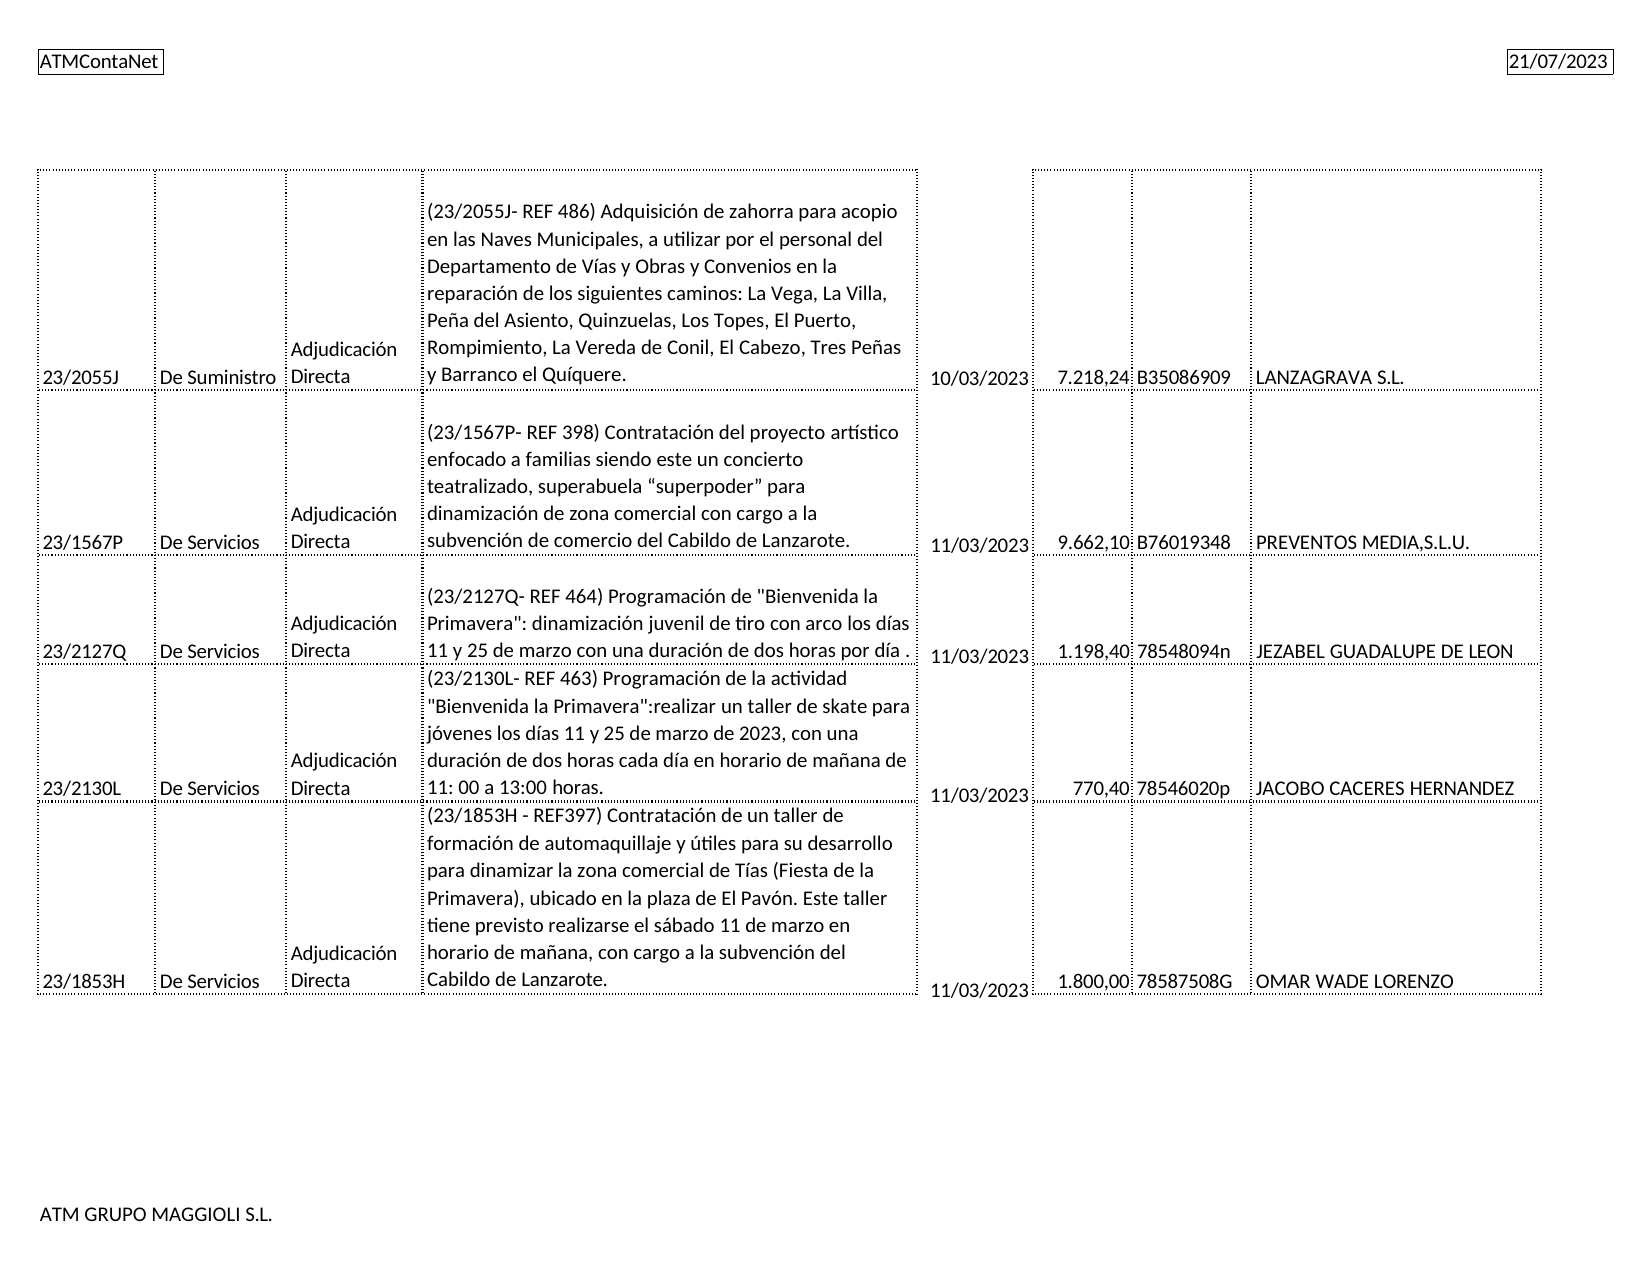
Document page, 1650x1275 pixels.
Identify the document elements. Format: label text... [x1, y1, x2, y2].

text 7.218,24 [1034, 365, 1130, 389]
text 23/2130L [42, 776, 154, 800]
text 11/03/2023 [928, 782, 1031, 808]
text 1.198,40 [1034, 639, 1130, 663]
text De Servicios [159, 776, 285, 800]
text JACOBO CACERES HERNANDEZ [1256, 776, 1540, 800]
text Adjudicación Directa [291, 500, 421, 554]
text (23/1567P- REF 398) Contratación del proyecto artístico enfocado a familias siendo este un concierto teatralizado, superabuela “superpoder” para dinamización de zona comercial con cargo a la subvención de comercio del Cabildo de Lanzarote. [427, 417, 908, 553]
text De Servicios [159, 969, 285, 993]
text 1.800,00 [1034, 969, 1129, 993]
text 78587508G [1136, 969, 1249, 993]
text De Servicios [159, 530, 285, 554]
text LANZAGRAVA S.L. [1256, 365, 1540, 389]
text (23/2130L- REF 463) Programación de la actividad "Bienvenida la Primavera":realizar un taller de skate para jóvenes los días 11 y 25 de marzo de 2023, con una duración de dos horas cada día en horario de mañana de [427, 665, 916, 773]
text PREVENTOS MEDIA,S.L.U. [1256, 530, 1540, 554]
text (23/1853H - REF397) Contratación de un taller de formación de automaquillaje y útiles para su desarrollo para dinamizar la zona comercial de Tías (Fiesta de la Primavera), ubicado en la plaza de El Pavón. Este taller tiene previsto realizarse el sábado 11 de marzo en horario de mañana, con cargo a la subvención del [427, 803, 908, 965]
text De Servicios [159, 639, 285, 663]
text B76019348 [1137, 530, 1249, 554]
text Adjudicación Directa [291, 746, 421, 800]
text Adjudicación Directa [291, 335, 421, 389]
text B35086909 [1137, 365, 1249, 389]
text De Suministro [159, 365, 285, 389]
text 10/03/2023 [928, 365, 1031, 391]
text 11/03/2023 [928, 532, 1031, 557]
text 9.662,10 [1034, 530, 1130, 554]
text 23/1567P [42, 530, 154, 554]
text 11/03/2023 [927, 977, 1031, 1002]
text 11/03/2023 [928, 643, 1031, 669]
text Adjudicación Directa [291, 939, 421, 993]
text (23/2127Q- REF 464) Programación de "Bienvenida la Primavera": dinamización juvenil de tiro con arco los días 11 y 25 de marzo con una duración de dos horas por día . [427, 582, 916, 663]
text 11: 00 a 13:00 horas. [427, 775, 916, 799]
text 23/1853H [42, 969, 154, 993]
text 23/2055J [42, 365, 154, 389]
text Cabildo de Lanzarote. [427, 967, 916, 991]
text 78546020p [1136, 776, 1249, 800]
text 78548094n [1137, 639, 1249, 663]
text 770,40 [1034, 776, 1130, 800]
text OMAR WADE LORENZO [1256, 969, 1540, 993]
text 23/2127Q [42, 639, 154, 663]
text JEZABEL GUADALUPE DE LEON [1256, 639, 1540, 663]
text Adjudicación Directa [291, 609, 421, 663]
text (23/2055J- REF 486) Adquisición de zahorra para acopio en las Naves Municipales, a utilizar por el personal del Departamento de Vías y Obras y Convenios en la reparación de los siguientes caminos: La Vega, La Villa, Peña del Asiento, Quinzuelas, Los Topes, El Puerto, Rompimiento, La Vereda de Conil, El Cabezo, Tres Peñas y Barranco el Quíquere. [427, 197, 908, 387]
